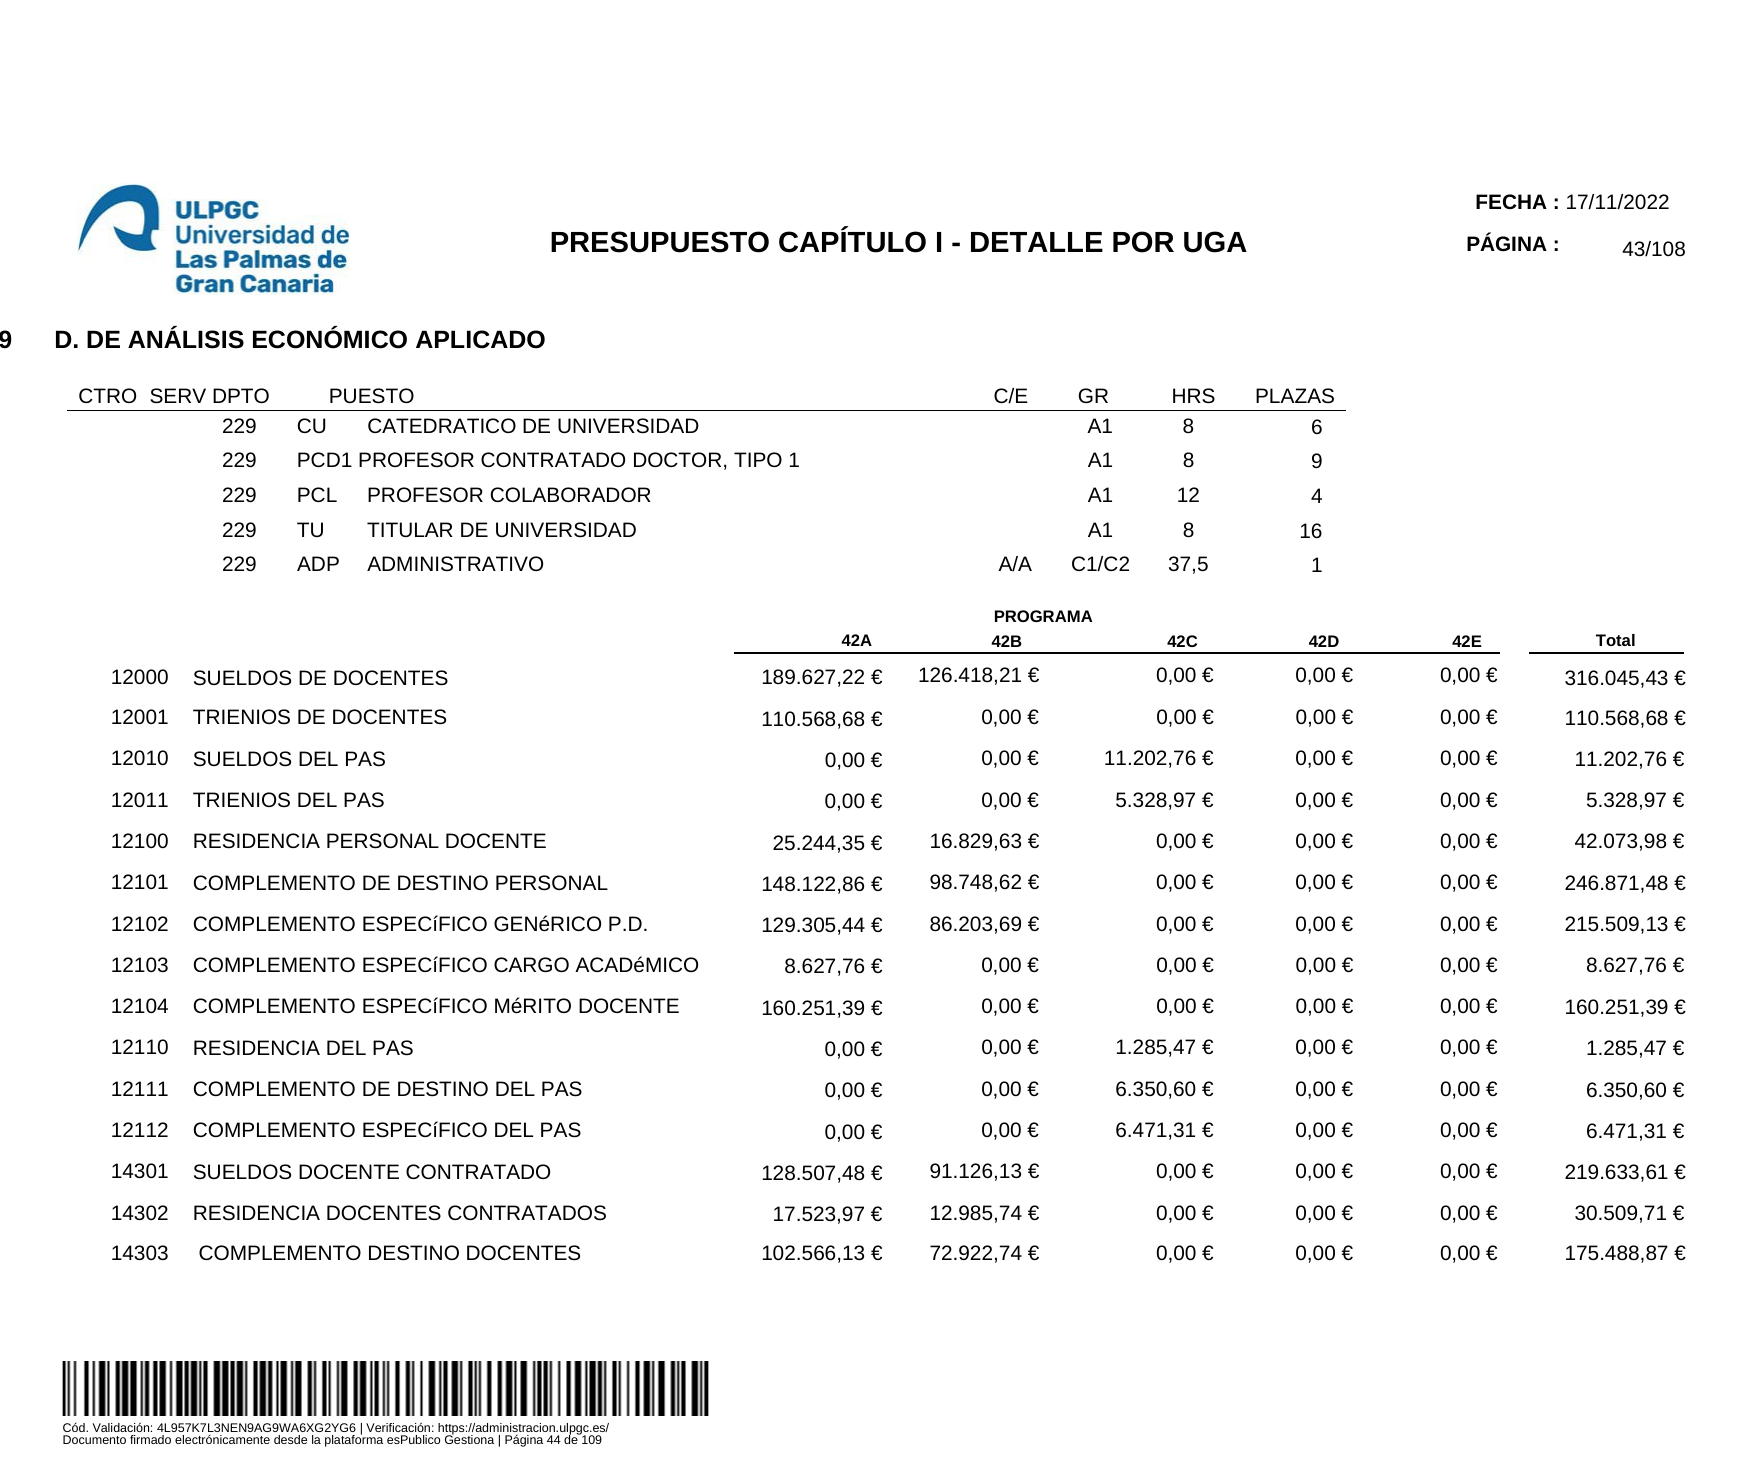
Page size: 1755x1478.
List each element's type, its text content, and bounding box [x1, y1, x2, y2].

table_cell 0,00 € [1255, 1069, 1396, 1110]
table_cell 0,00 € [1098, 697, 1254, 738]
table_cell 9 [1235, 443, 1346, 478]
table_cell 0,00 € [1255, 821, 1396, 862]
table_cell COMPLEMENTO ESPECíFICO GENéRICO P.D. [180, 904, 734, 945]
table_cell 12011 [105, 780, 180, 821]
table_cell 0,00 € [1396, 1234, 1500, 1267]
table_cell [1500, 1152, 1529, 1193]
table_cell [901, 513, 1051, 549]
table_cell 42C [1098, 629, 1254, 652]
table_cell 0,00 € [1396, 1193, 1500, 1234]
table_cell 0,00 € [1098, 1234, 1254, 1267]
table_cell 0,00 € [900, 945, 1098, 986]
table_cell [901, 443, 1051, 478]
table_cell 8 [1149, 411, 1235, 443]
table_cell A/A [901, 549, 1051, 579]
table_cell 0,00 € [1255, 945, 1396, 986]
table_cell [67, 478, 143, 513]
table_cell 6 [1235, 411, 1346, 443]
table_cell 12100 [105, 821, 180, 862]
table_cell 229 [143, 411, 288, 443]
table_cell 1.285,47 € [1529, 1028, 1684, 1069]
table_cell 0,00 € [1098, 1152, 1254, 1193]
table_cell COMPLEMENTO DE DESTINO DEL PAS [180, 1069, 734, 1110]
table_cell 0,00 € [1255, 780, 1396, 821]
table_cell 148.122,86 € [734, 863, 900, 904]
table_cell 229 [143, 478, 288, 513]
table_cell 0,00 € [1255, 1110, 1396, 1152]
table_cell 0,00 € [1396, 654, 1500, 697]
table_cell [67, 549, 143, 579]
table_cell RESIDENCIA PERSONAL DOCENTE [180, 821, 734, 862]
table_cell 12001 [105, 697, 180, 738]
table_header HRS [1149, 387, 1235, 410]
table_cell 0,00 € [1098, 945, 1254, 986]
table_cell 0,00 € [1396, 780, 1500, 821]
table_header C/E [901, 387, 1051, 410]
table_cell 0,00 € [1098, 1193, 1254, 1234]
table_cell 0,00 € [1255, 863, 1396, 904]
table_cell 215.509,13 € [1529, 904, 1684, 945]
table_cell 12112 [105, 1110, 180, 1152]
table_header [734, 608, 900, 629]
table_cell [67, 513, 143, 549]
table_header [1098, 608, 1684, 629]
table_cell 0,00 € [1396, 1069, 1500, 1110]
table_header CTRO [67, 387, 143, 410]
table_cell SUELDOS DE DOCENTES [180, 652, 734, 697]
table_cell 0,00 € [900, 986, 1098, 1028]
table_cell 0,00 € [1396, 1152, 1500, 1193]
table_cell 0,00 € [900, 780, 1098, 821]
table_cell 0,00 € [1255, 697, 1396, 738]
table_cell TU TITULAR DE UNIVERSIDAD [288, 513, 901, 549]
table_header PLAZAS [1235, 387, 1346, 410]
table_cell 0,00 € [1396, 1028, 1500, 1069]
table_cell 6.471,31 € [1529, 1110, 1684, 1152]
table_cell 0,00 € [1255, 1234, 1396, 1267]
table_cell 12110 [105, 1028, 180, 1069]
table_cell COMPLEMENTO ESPECíFICO MéRITO DOCENTE [180, 986, 734, 1028]
table_cell 42B [900, 629, 1098, 652]
table_cell COMPLEMENTO DE DESTINO PERSONAL [180, 863, 734, 904]
table_cell TRIENIOS DE DOCENTES [180, 697, 734, 738]
table_cell [67, 411, 143, 443]
table_cell [1500, 780, 1529, 821]
table_cell [1500, 986, 1529, 1028]
table_cell 8 [1149, 513, 1235, 549]
table_cell 229 [143, 549, 288, 579]
table_cell 42E [1396, 629, 1500, 652]
table_cell 14301 [105, 1152, 180, 1193]
table_cell 5.328,97 € [1529, 780, 1684, 821]
table_cell 30.509,71 € [1529, 1193, 1684, 1234]
table_header SERV DPTO [143, 387, 288, 410]
table_cell [1500, 1110, 1529, 1152]
table_cell 189.627,22 € [734, 654, 900, 697]
table_cell 0,00 € [1098, 863, 1254, 904]
table_cell [1500, 945, 1529, 986]
table_cell 110.568,68 € [1529, 697, 1684, 738]
table_cell 0,00 € [1255, 904, 1396, 945]
table_cell 8.627,76 € [734, 945, 900, 986]
list D. DE ANÁLISIS ECONÓMICO APLICADO [0, 325, 1698, 354]
table_cell 0,00 € [1396, 739, 1500, 780]
table_cell 6.471,31 € [1098, 1110, 1254, 1152]
table_cell A1 [1051, 513, 1149, 549]
table_cell 126.418,21 € [900, 654, 1098, 697]
table_cell [1500, 821, 1529, 862]
table_cell 16.829,63 € [900, 821, 1098, 862]
table_cell 12102 [105, 904, 180, 945]
table_cell 86.203,69 € [900, 904, 1098, 945]
table_cell 0,00 € [1098, 904, 1254, 945]
table_cell 42D [1255, 629, 1396, 652]
table_cell 17.523,97 € [734, 1193, 900, 1234]
table_cell COMPLEMENTO ESPECíFICO CARGO ACADéMICO [180, 945, 734, 986]
table_cell PCL PROFESOR COLABORADOR [288, 478, 901, 513]
table_cell 11.202,76 € [1529, 739, 1684, 780]
table_cell 229 [143, 443, 288, 478]
table_cell [901, 411, 1051, 443]
table_cell 229 [143, 513, 288, 549]
table_cell 42A [734, 629, 900, 652]
table_cell 12010 [105, 739, 180, 780]
table_cell 1.285,47 € [1098, 1028, 1254, 1069]
table_cell 14303 [105, 1234, 180, 1267]
table_cell 0,00 € [900, 1069, 1098, 1110]
table_cell PCD1 PROFESOR CONTRATADO DOCTOR, TIPO 1 [288, 443, 901, 478]
table_cell 42.073,98 € [1529, 821, 1684, 862]
table_cell 8 [1149, 443, 1235, 478]
table_cell 0,00 € [1396, 863, 1500, 904]
table_header GR [1051, 387, 1149, 410]
table_cell 0,00 € [1255, 654, 1396, 697]
table_cell 0,00 € [1396, 986, 1500, 1028]
table_cell CU CATEDRATICO DE UNIVERSIDAD [288, 411, 901, 443]
table_cell 0,00 € [1396, 945, 1500, 986]
table_cell [1500, 629, 1529, 652]
table_header PROGRAMA [900, 608, 1098, 629]
table_cell [1500, 863, 1529, 904]
table_cell COMPLEMENTO ESPECíFICO DEL PAS [180, 1110, 734, 1152]
table_cell [1500, 697, 1529, 738]
table_cell 160.251,39 € [734, 986, 900, 1028]
table_cell 0,00 € [1396, 821, 1500, 862]
table_cell [1500, 1028, 1529, 1069]
table_cell [1500, 652, 1529, 697]
table_cell 12104 [105, 986, 180, 1028]
table_cell 0,00 € [1255, 1152, 1396, 1193]
table_cell A1 [1051, 411, 1149, 443]
table_cell 0,00 € [1396, 904, 1500, 945]
table_cell SUELDOS DOCENTE CONTRATADO [180, 1152, 734, 1193]
table_cell 0,00 € [1255, 739, 1396, 780]
table_cell 6.350,60 € [1529, 1069, 1684, 1110]
table_cell 8.627,76 € [1529, 945, 1684, 986]
table_cell TRIENIOS DEL PAS [180, 780, 734, 821]
table_cell 175.488,87 € [1529, 1234, 1684, 1267]
table_cell 0,00 € [1098, 654, 1254, 697]
table_cell 102.566,13 € [734, 1234, 900, 1267]
table_header PUESTO [288, 387, 901, 410]
table_cell [1500, 1234, 1529, 1267]
table_cell 6.350,60 € [1098, 1069, 1254, 1110]
table_cell 128.507,48 € [734, 1152, 900, 1193]
table_header [105, 608, 734, 652]
table_cell 1 [1235, 549, 1346, 579]
table_cell ADP ADMINISTRATIVO [288, 549, 901, 579]
table_cell 0,00 € [900, 739, 1098, 780]
table_cell 129.305,44 € [734, 904, 900, 945]
table_cell 91.126,13 € [900, 1152, 1098, 1193]
table_cell 0,00 € [1255, 1028, 1396, 1069]
table_cell 4 [1235, 478, 1346, 513]
table_cell RESIDENCIA DOCENTES CONTRATADOS [180, 1193, 734, 1234]
table_cell 16 [1235, 513, 1346, 549]
table_cell 0,00 € [734, 739, 900, 780]
table_cell 0,00 € [900, 1028, 1098, 1069]
table_cell RESIDENCIA DEL PAS [180, 1028, 734, 1069]
table_cell [67, 443, 143, 478]
table_cell 0,00 € [734, 1069, 900, 1110]
table_cell 37,5 [1149, 549, 1235, 579]
table_cell 11.202,76 € [1098, 739, 1254, 780]
table_cell 0,00 € [1098, 821, 1254, 862]
table_cell [1500, 1193, 1529, 1234]
table_cell 0,00 € [1255, 1193, 1396, 1234]
table_cell 0,00 € [900, 1110, 1098, 1152]
table_cell 0,00 € [734, 780, 900, 821]
table_cell 0,00 € [734, 1028, 900, 1069]
table_cell 12000 [105, 652, 180, 697]
table_cell 14302 [105, 1193, 180, 1234]
table_cell 0,00 € [734, 1110, 900, 1152]
table_cell [1500, 739, 1529, 780]
table_cell 12101 [105, 863, 180, 904]
table_cell 12111 [105, 1069, 180, 1110]
table_cell SUELDOS DEL PAS [180, 739, 734, 780]
table_cell Total [1529, 629, 1684, 652]
table_cell 12 [1149, 478, 1235, 513]
table_cell 0,00 € [1255, 986, 1396, 1028]
table_cell A1 [1051, 478, 1149, 513]
table_cell 246.871,48 € [1529, 863, 1684, 904]
table_cell 5.328,97 € [1098, 780, 1254, 821]
table_cell 12.985,74 € [900, 1193, 1098, 1234]
table_cell COMPLEMENTO DESTINO DOCENTES [180, 1234, 734, 1267]
table_cell 98.748,62 € [900, 863, 1098, 904]
table_cell 0,00 € [1396, 1110, 1500, 1152]
table_cell 110.568,68 € [734, 697, 900, 738]
table_cell 219.633,61 € [1529, 1152, 1684, 1193]
table_cell 25.244,35 € [734, 821, 900, 862]
table_cell [1500, 904, 1529, 945]
table_cell 0,00 € [900, 697, 1098, 738]
table_cell 0,00 € [1396, 697, 1500, 738]
table_cell 160.251,39 € [1529, 986, 1684, 1028]
table_cell 12103 [105, 945, 180, 986]
table_cell C1/C2 [1051, 549, 1149, 579]
table_cell 316.045,43 € [1529, 654, 1684, 697]
table_cell [901, 478, 1051, 513]
table_cell 72.922,74 € [900, 1234, 1098, 1267]
table_cell A1 [1051, 443, 1149, 478]
table_cell 0,00 € [1098, 986, 1254, 1028]
table_cell [1500, 1069, 1529, 1110]
